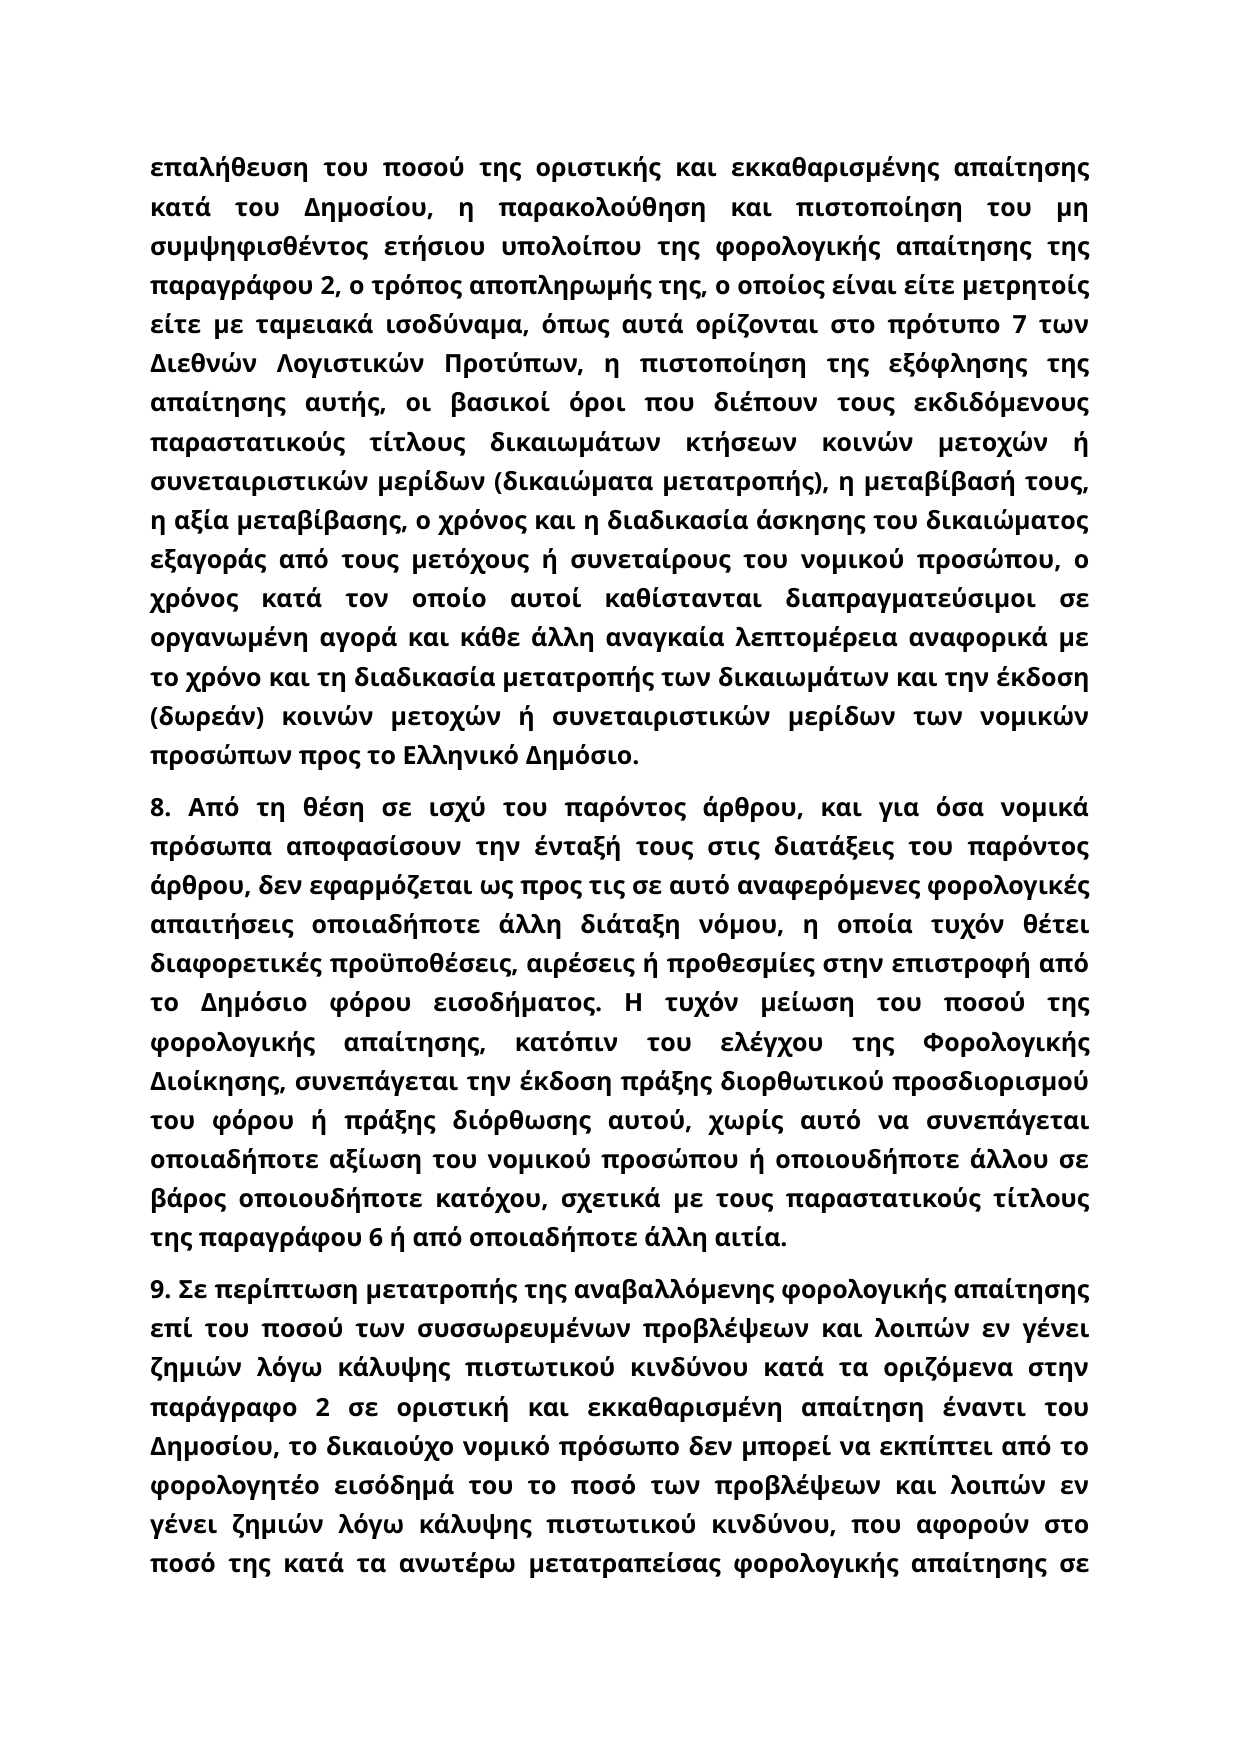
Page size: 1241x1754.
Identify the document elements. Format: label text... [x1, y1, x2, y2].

text 8. Από τη θέση σε ισχύ του παρόντος άρθρου, και για όσα νομικά πρόσωπα αποφασίσουν την ένταξή τους στις διατάξεις του παρόντος άρθρου, δεν εφαρμόζεται ως προς τις σε αυτό αναφερόμενες φορολογικές απαιτήσεις οποιαδήποτε άλλη διάταξη νόμου, η οποία τυχόν θέτει διαφορετικές προϋποθέσεις, αιρέσεις ή προθεσμίες στην επιστροφή από το Δημόσιο φόρου εισοδήματος. Η τυχόν μείωση του ποσού της φορολογικής απαίτησης, κατόπιν του ελέγχου της Φορολογικής Διοίκησης, συνεπάγεται την έκδοση πράξης διορθωτικού προσδιορισμού του φόρου ή πράξης διόρθωσης αυτού, χωρίς αυτό να συνεπάγεται οποιαδήποτε αξίωση του νομικού προσώπου ή οποιουδήποτε άλλου σε βάρος οποιουδήποτε κατόχου, σχετικά με τους παραστατικούς τίτλους της παραγράφου 6 ή από οποιαδήποτε άλλη αιτία. [150, 789, 1090, 1254]
text επαλήθευση του ποσού της οριστικής και εκκαθαρισμένης απαίτησης κατά του Δημοσίου, η παρακολούθηση και πιστοποίηση του μη συμψηφισθέντος ετήσιου υπολοίπου της φορολογικής απαίτησης της παραγράφου 2, ο τρόπος αποπληρωμής της, ο οποίος είναι είτε μετρητοίς είτε με ταμειακά ισοδύναμα, όπως αυτά ορίζονται στο πρότυπο 7 των Διεθνών Λογιστικών Προτύπων, η πιστοποίηση της εξόφλησης της απαίτησης αυτής, οι βασικοί όροι που διέπουν τους εκδιδόμενους παραστατικούς τίτλους δικαιωμάτων κτήσεων κοινών μετοχών ή συνεταιριστικών μερίδων (δικαιώματα μετατροπής), η μεταβίβασή τους, η αξία μεταβίβασης, ο χρόνος και η διαδικασία άσκησης του δικαιώματος εξαγοράς από τους μετόχους ή συνεταίρους του νομικού προσώπου, ο χρόνος κατά τον οποίο αυτοί καθίστανται διαπραγματεύσιμοι σε οργανωμένη αγορά και κάθε άλλη αναγκαία λεπτομέρεια αναφορικά με το χρόνο και τη διαδικασία μετατροπής των δικαιωμάτων και την έκδοση (δωρεάν) κοινών μετοχών ή συνεταιριστικών μερίδων των νομικών προσώπων προς το Ελληνικό Δημόσιο. [150, 150, 1090, 772]
text 9. Σε περίπτωση μετατροπής της αναβαλλόμενης φορολογικής απαίτησης επί του ποσού των συσσωρευμένων προβλέψεων και λοιπών εν γένει ζημιών λόγω κάλυψης πιστωτικού κινδύνου κατά τα οριζόμενα στην παράγραφο 2 σε οριστική και εκκαθαρισμένη απαίτηση έναντι του Δημοσίου, το δικαιούχο νομικό πρόσωπο δεν μπορεί να εκπίπτει από το φορολογητέο εισόδημά του το ποσό των προβλέψεων και λοιπών εν γένει ζημιών λόγω κάλυψης πιστωτικού κινδύνου, που αφορούν στο ποσό της κατά τα ανωτέρω μετατραπείσας φορολογικής απαίτησης σε [150, 1272, 1090, 1580]
